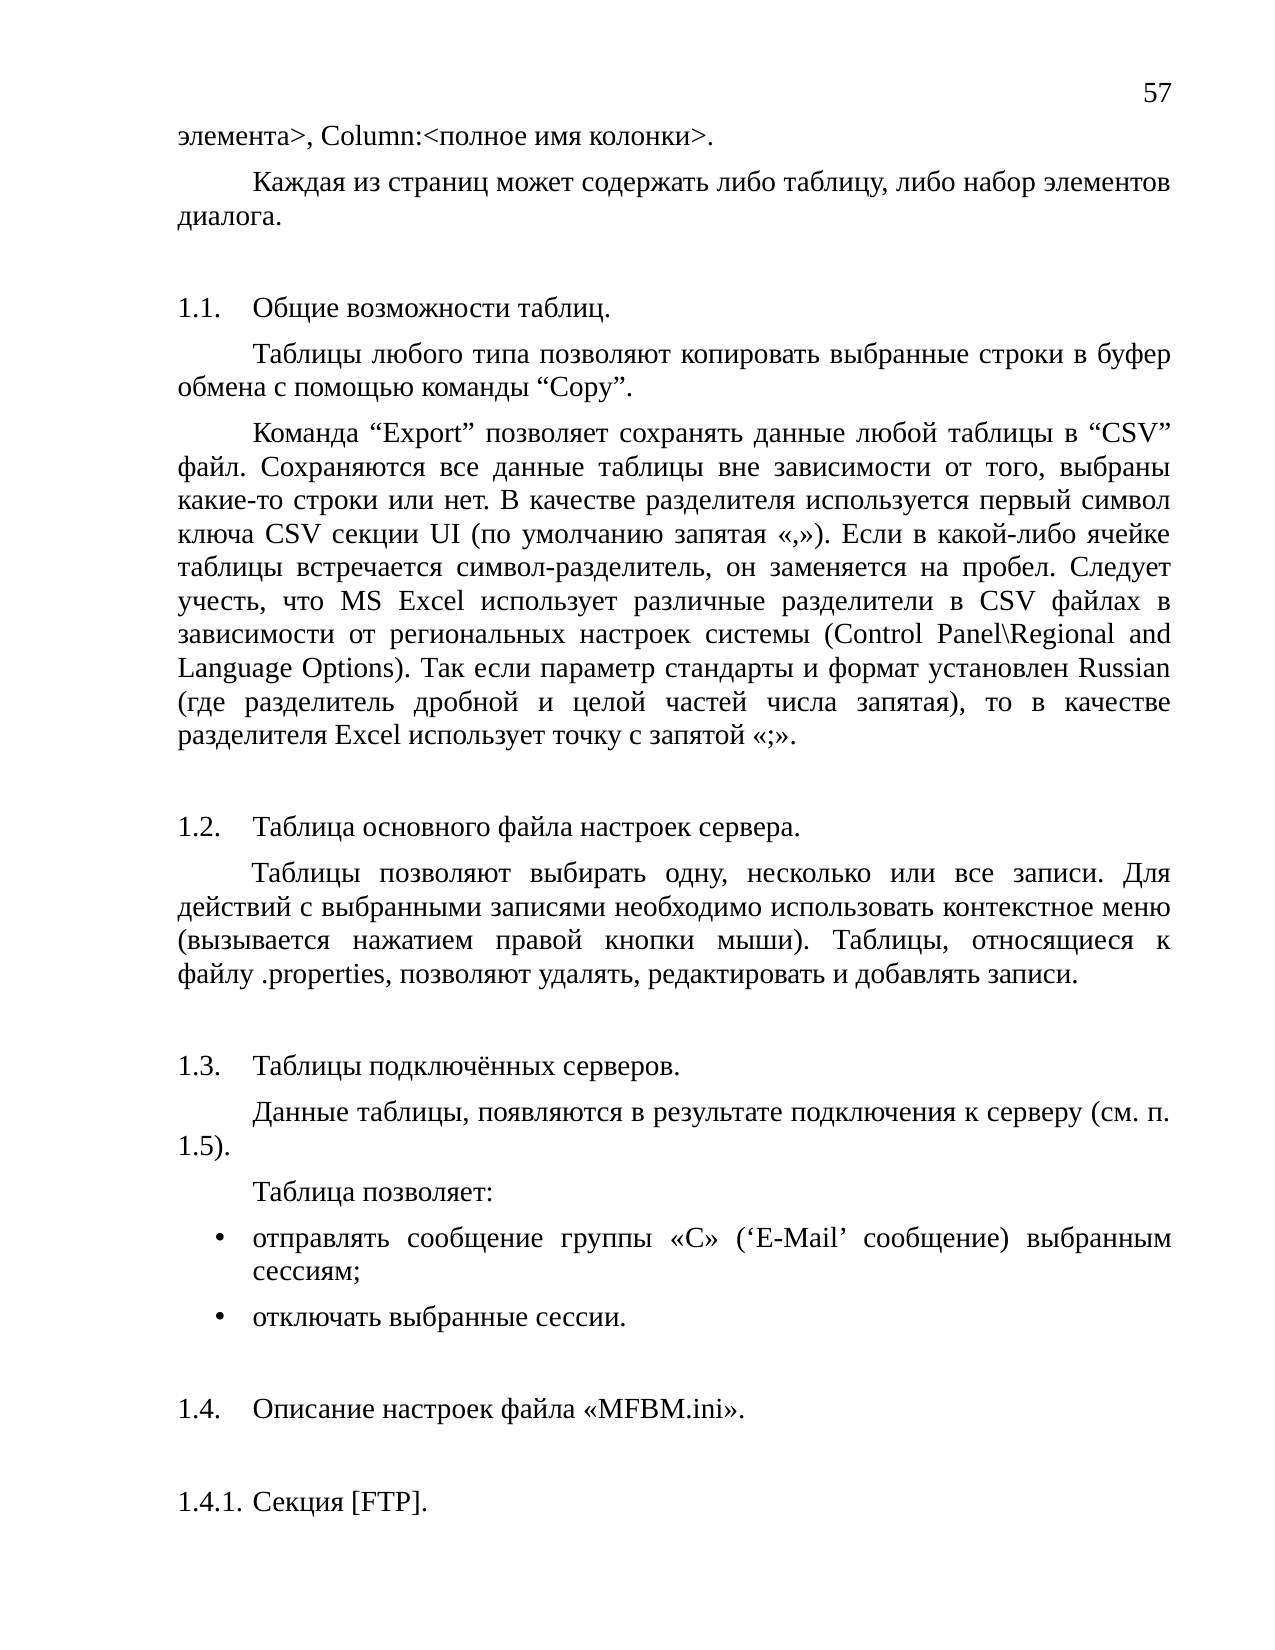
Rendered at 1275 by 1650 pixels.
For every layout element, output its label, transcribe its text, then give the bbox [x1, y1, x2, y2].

text Таблицы позволяют выбирать одну, несколько или все записи. Для действий с выбранными записями необходимо использовать контекстное меню (вызывается нажатием правой кнопки мыши). Таблицы, относящиеся к файлу .properties, позволяют удалять, редактировать и добавлять записи. [177, 855, 1172, 989]
text Таблицы любого типа позволяют копировать выбранные строки в буфер обмена с помощью команды “Copy”. [177, 336, 1172, 403]
list Описание настроек файла «MFBM.ini». [177, 1392, 1172, 1425]
text элемента>, Column:<полное имя колонки>. [177, 118, 1172, 152]
list отправлять сообщение группы «C» (‘E-Mail’ сообщение) выбранным сессиям; [215, 1220, 1172, 1287]
list отключать выбранные сессии. [215, 1299, 1172, 1333]
text Команда “Export” позволяет сохранять данные любой таблицы в “CSV” файл. Сохраняются все данные таблицы вне зависимости от того, выбраны какие-то строки или нет. В качестве разделителя используется первый символ ключа CSV секции UI (по умолчанию запятая «,»). Если в какой-либо ячейке таблицы встречается символ-разделитель, он заменяется на пробел. Следует учесть, что MS Excel использует различные разделители в CSV файлах в зависимости от региональных настроек системы (Control Panel\Regional and Language Options). Так если параметр стандарты и формат установлен Russian (где разделитель дробной и целой частей числа запятая), то в качестве разделителя Excel использует точку с запятой «;». [177, 415, 1172, 751]
list Таблицы подключённых серверов. [177, 1048, 1172, 1082]
list Общие возможности таблиц. [177, 290, 1172, 323]
list Секция [FTP]. [177, 1484, 1172, 1517]
text Таблица позволяет: [177, 1174, 1172, 1207]
list Таблица основного файла настроек сервера. [177, 809, 1172, 843]
text Данные таблицы, появляются в результате подключения к серверу (см. п. 1.5). [177, 1094, 1172, 1161]
text Каждая из страниц может содержать либо таблицу, либо набор элементов диалога. [177, 164, 1172, 231]
